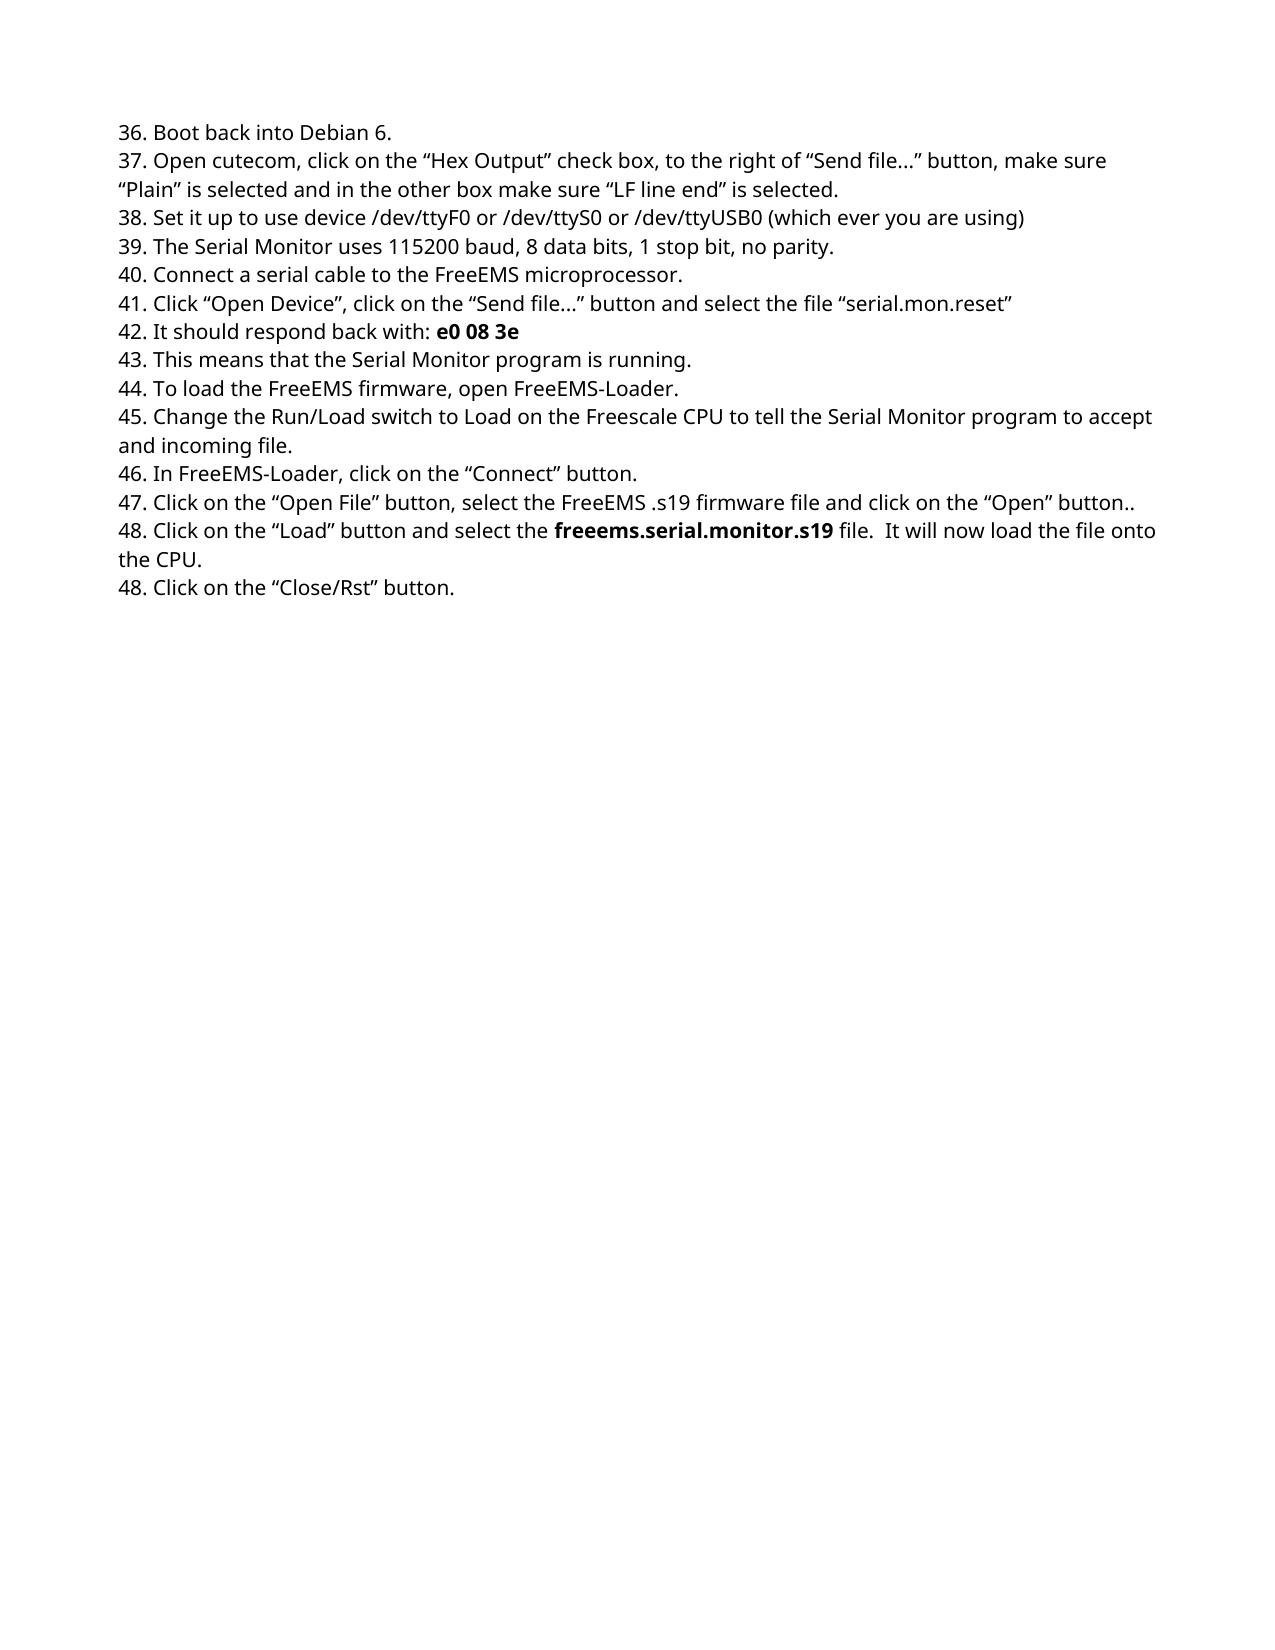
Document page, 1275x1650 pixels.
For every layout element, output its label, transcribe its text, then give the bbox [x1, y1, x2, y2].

text 38. Set it up to use device /dev/ttyF0 or /dev/ttyS0 or /dev/ttyUSB0 (which ever you are using) [118, 203, 1157, 232]
text 46. In FreeEMS-Loader, click on the “Connect” button. [118, 459, 1157, 488]
text 39. The Serial Monitor uses 115200 baud, 8 data bits, 1 stop bit, no parity. [118, 232, 1157, 260]
text 36. Boot back into Debian 6. [118, 118, 1157, 147]
text 44. To load the FreeEMS firmware, open FreeEMS-Loader. [118, 374, 1157, 402]
text 41. Click “Open Device”, click on the “Send file...” button and select the file “serial.mon.reset” [118, 289, 1157, 317]
text 47. Click on the “Open File” button, select the FreeEMS .s19 firmware file and click on the “Open” button.. [118, 488, 1157, 516]
text 48. Click on the “Load” button and select the freeems.serial.monitor.s19 file. It will now load the file onto the CPU. [118, 516, 1157, 573]
text 45. Change the Run/Load switch to Load on the Freescale CPU to tell the Serial Monitor program to accept and incoming file. [118, 402, 1157, 459]
text 37. Open cutecom, click on the “Hex Output” check box, to the right of “Send file...” button, make sure “Plain” is selected and in the other box make sure “LF line end” is selected. [118, 147, 1157, 203]
text 43. This means that the Serial Monitor program is running. [118, 346, 1157, 374]
text 40. Connect a serial cable to the FreeEMS microprocessor. [118, 260, 1157, 289]
text 42. It should respond back with: e0 08 3e [118, 317, 1157, 346]
text 48. Click on the “Close/Rst” button. [118, 573, 1157, 602]
